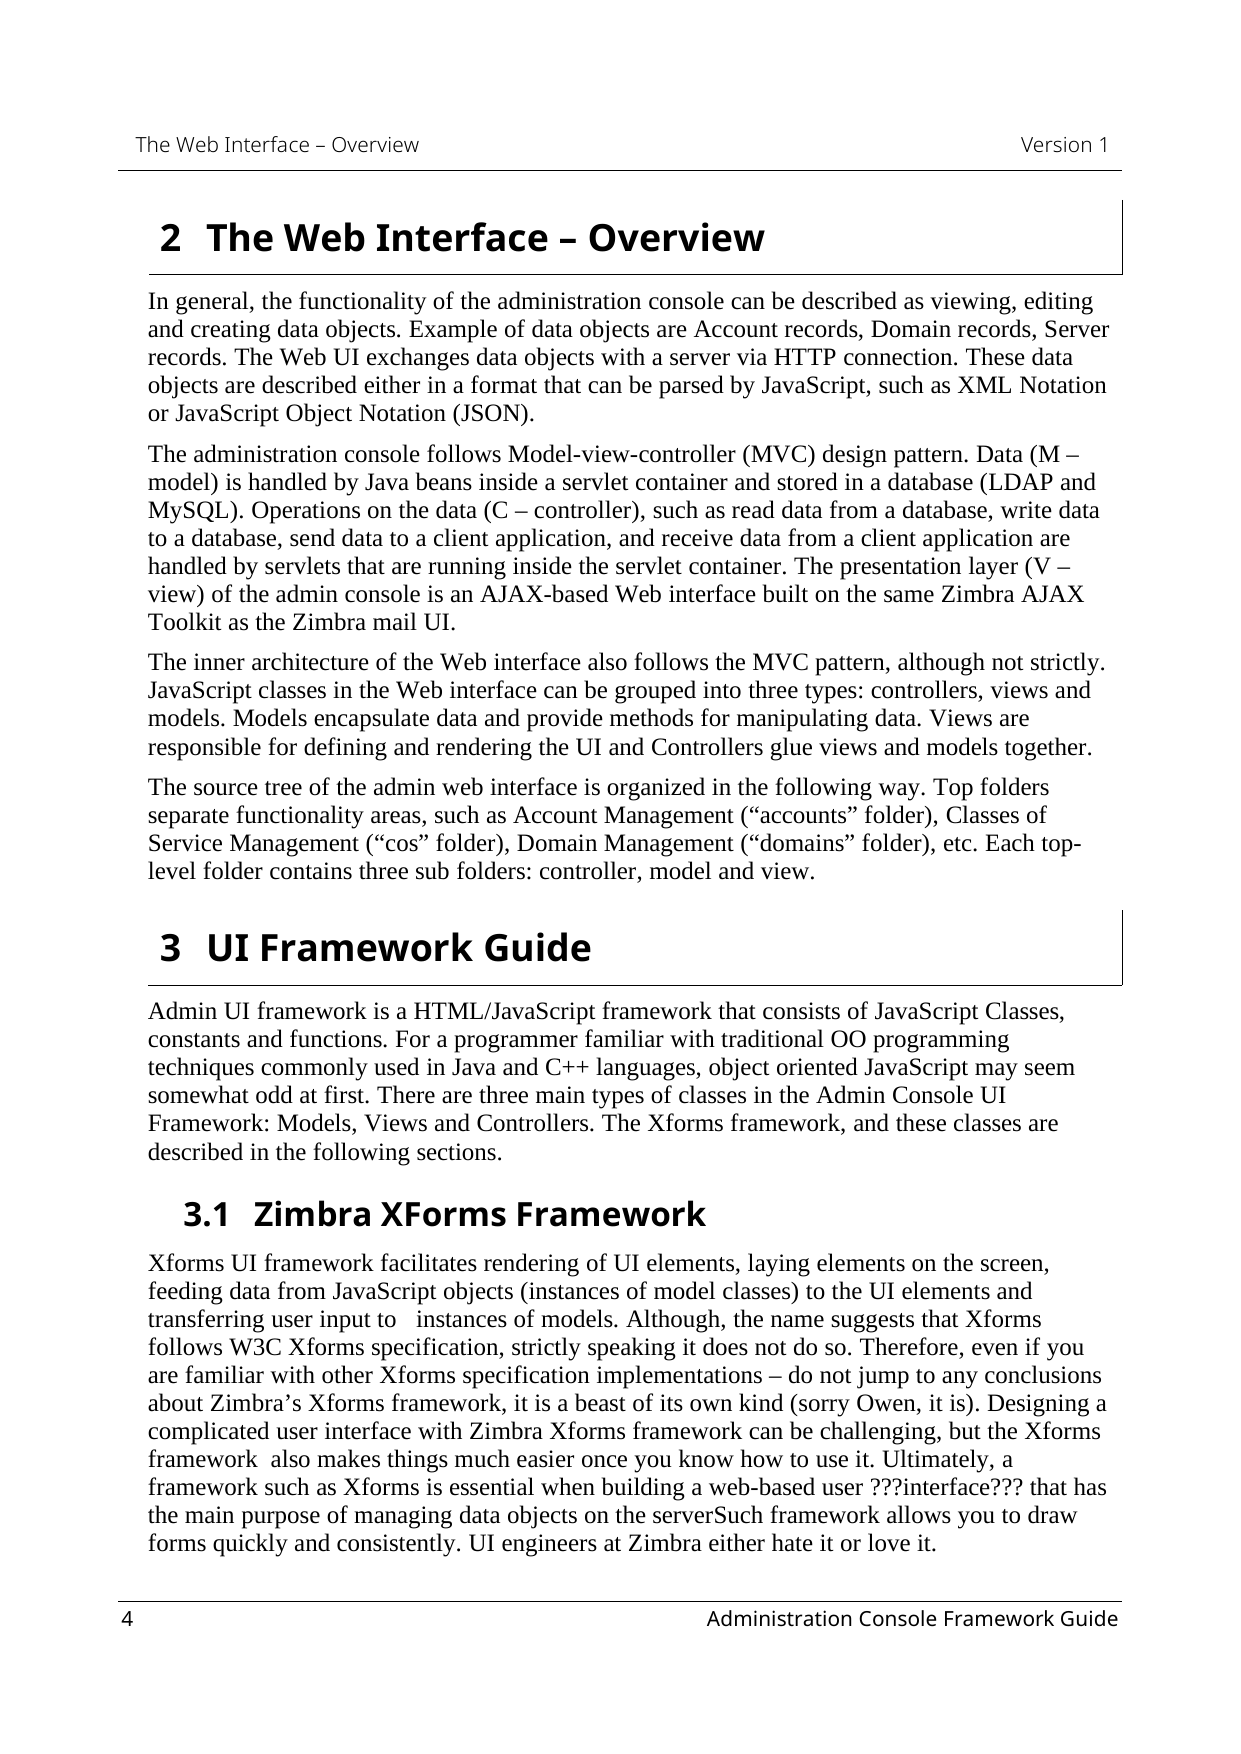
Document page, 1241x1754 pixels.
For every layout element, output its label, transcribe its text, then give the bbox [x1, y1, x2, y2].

subtitle Zimbra XForms Framework [183, 1190, 1122, 1236]
text In general, the functionality of the administration console can be described as viewing, editing and creating data objects. Example of data objects are Account records, Domain records, Server records. The Web UI exchanges data objects with a server via HTTP connection. These data objects are described either in a format that can be parsed by JavaScript, such as XML Notation or JavaScript Object Notation (JSON). [148, 287, 1122, 427]
text The source tree of the admin web interface is organized in the following way. Top folders separate functionality areas, such as Account Management (“accounts” folder), Classes of Service Management (“cos” folder), Domain Management (“domains” folder), etc. Each top-level folder contains three sub folders: controller, model and view. [148, 773, 1122, 885]
text Xforms UI framework facilitates rendering of UI elements, laying elements on the screen, feeding data from JavaScript objects (instances of model classes) to the UI elements and transferring user input to instances of models. Although, the name suggests that Xforms follows W3C Xforms specification, strictly speaking it does not do so. Therefore, even if you are familiar with other Xforms specification implementations – do not jump to any conclusions about Zimbra’s Xforms framework, it is a beast of its own kind (sorry Owen, it is). Designing a complicated user interface with Zimbra Xforms framework can be challenging, but the Xforms framework also makes things much easier once you know how to use it. Ultimately, a framework such as Xforms is essential when building a web-based user ???interface??? that has the main purpose of managing data objects on the serverSuch framework allows you to draw forms quickly and consistently. UI engineers at Zimbra either hate it or love it. [148, 1249, 1122, 1557]
text The administration console follows Model-view-controller (MVC) design pattern. Data (M – model) is handled by Java beans inside a servlet container and stored in a database (LDAP and MySQL). Operations on the data (C – controller), such as read data from a database, write data to a database, send data to a client application, and receive data from a client application are handled by servlets that are running inside the servlet container. The presentation layer (V – view) of the admin console is an AJAX-based Web interface built on the same Zimbra AJAX Toolkit as the Zimbra mail UI. [148, 440, 1122, 636]
subtitle The Web Interface – Overview [149, 201, 1122, 274]
text The inner architecture of the Web interface also follows the MVC pattern, although not strictly. JavaScript classes in the Web interface can be grouped into three types: controllers, views and models. Models encapsulate data and provide methods for manipulating data. Views are responsible for defining and rendering the UI and Controllers glue views and models together. [148, 648, 1122, 760]
text Admin UI framework is a HTML/JavaScript framework that consists of JavaScript Classes, constants and functions. For a programmer familiar with traditional OO programming techniques commonly used in Java and C++ languages, object oriented JavaScript may seem somewhat odd at first. There are three main types of classes in the Admin Console UI Framework: Models, Views and Controllers. The Xforms framework, and these classes are described in the following sections. [148, 997, 1122, 1165]
subtitle UI Framework Guide [149, 911, 1122, 985]
